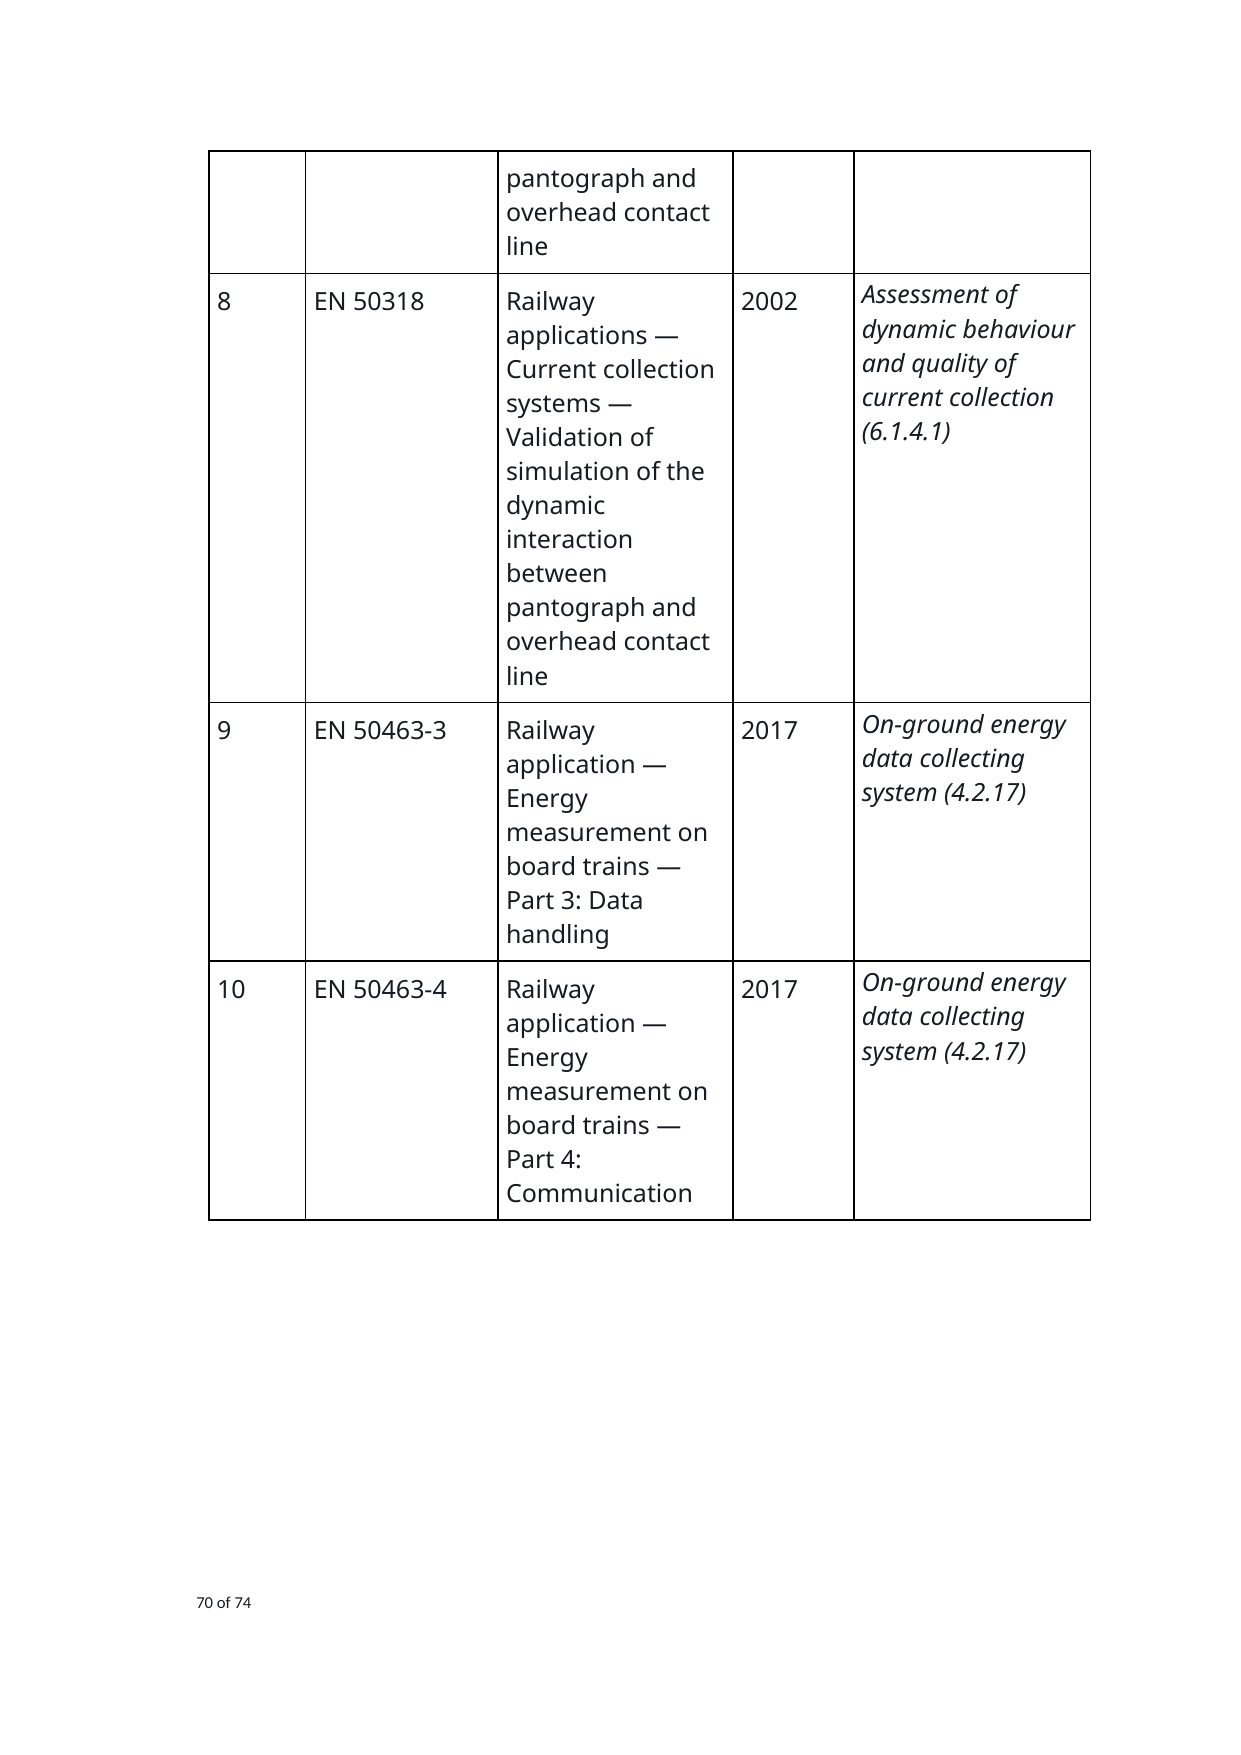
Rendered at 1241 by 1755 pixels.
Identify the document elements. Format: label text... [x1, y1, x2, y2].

table_cell Railway application — Energy measurement on board trains — Part 3: Data handling [499, 703, 732, 960]
table_cell Assessment of dynamic behaviour and quality of current collection (6.1.4.1) [855, 274, 1090, 702]
table_cell Railway applications — Current collection systems — Validation of simulation of the dynamic interaction between pantograph and overhead contact line [499, 274, 732, 702]
table_cell pantograph and overhead contact line [499, 152, 732, 272]
table_cell EN 50463-3 [306, 703, 497, 960]
table_cell Railway application — Energy measurement on board trains — Part 4: Communication [499, 962, 732, 1219]
table_cell 9 [210, 703, 305, 960]
table_cell [210, 152, 305, 272]
table_cell [734, 152, 853, 272]
table_cell [855, 152, 1090, 272]
table_cell 8 [210, 274, 305, 702]
table_cell 2017 [734, 962, 853, 1219]
table_cell On-ground energy data collecting system (4.2.17) [855, 962, 1090, 1219]
table_cell 2017 [734, 703, 853, 960]
table_cell EN 50318 [306, 274, 497, 702]
table_cell 10 [210, 962, 305, 1219]
table_cell 2002 [734, 274, 853, 702]
table_cell [306, 152, 497, 272]
table_cell On-ground energy data collecting system (4.2.17) [855, 703, 1090, 960]
table_cell EN 50463-4 [306, 962, 497, 1219]
